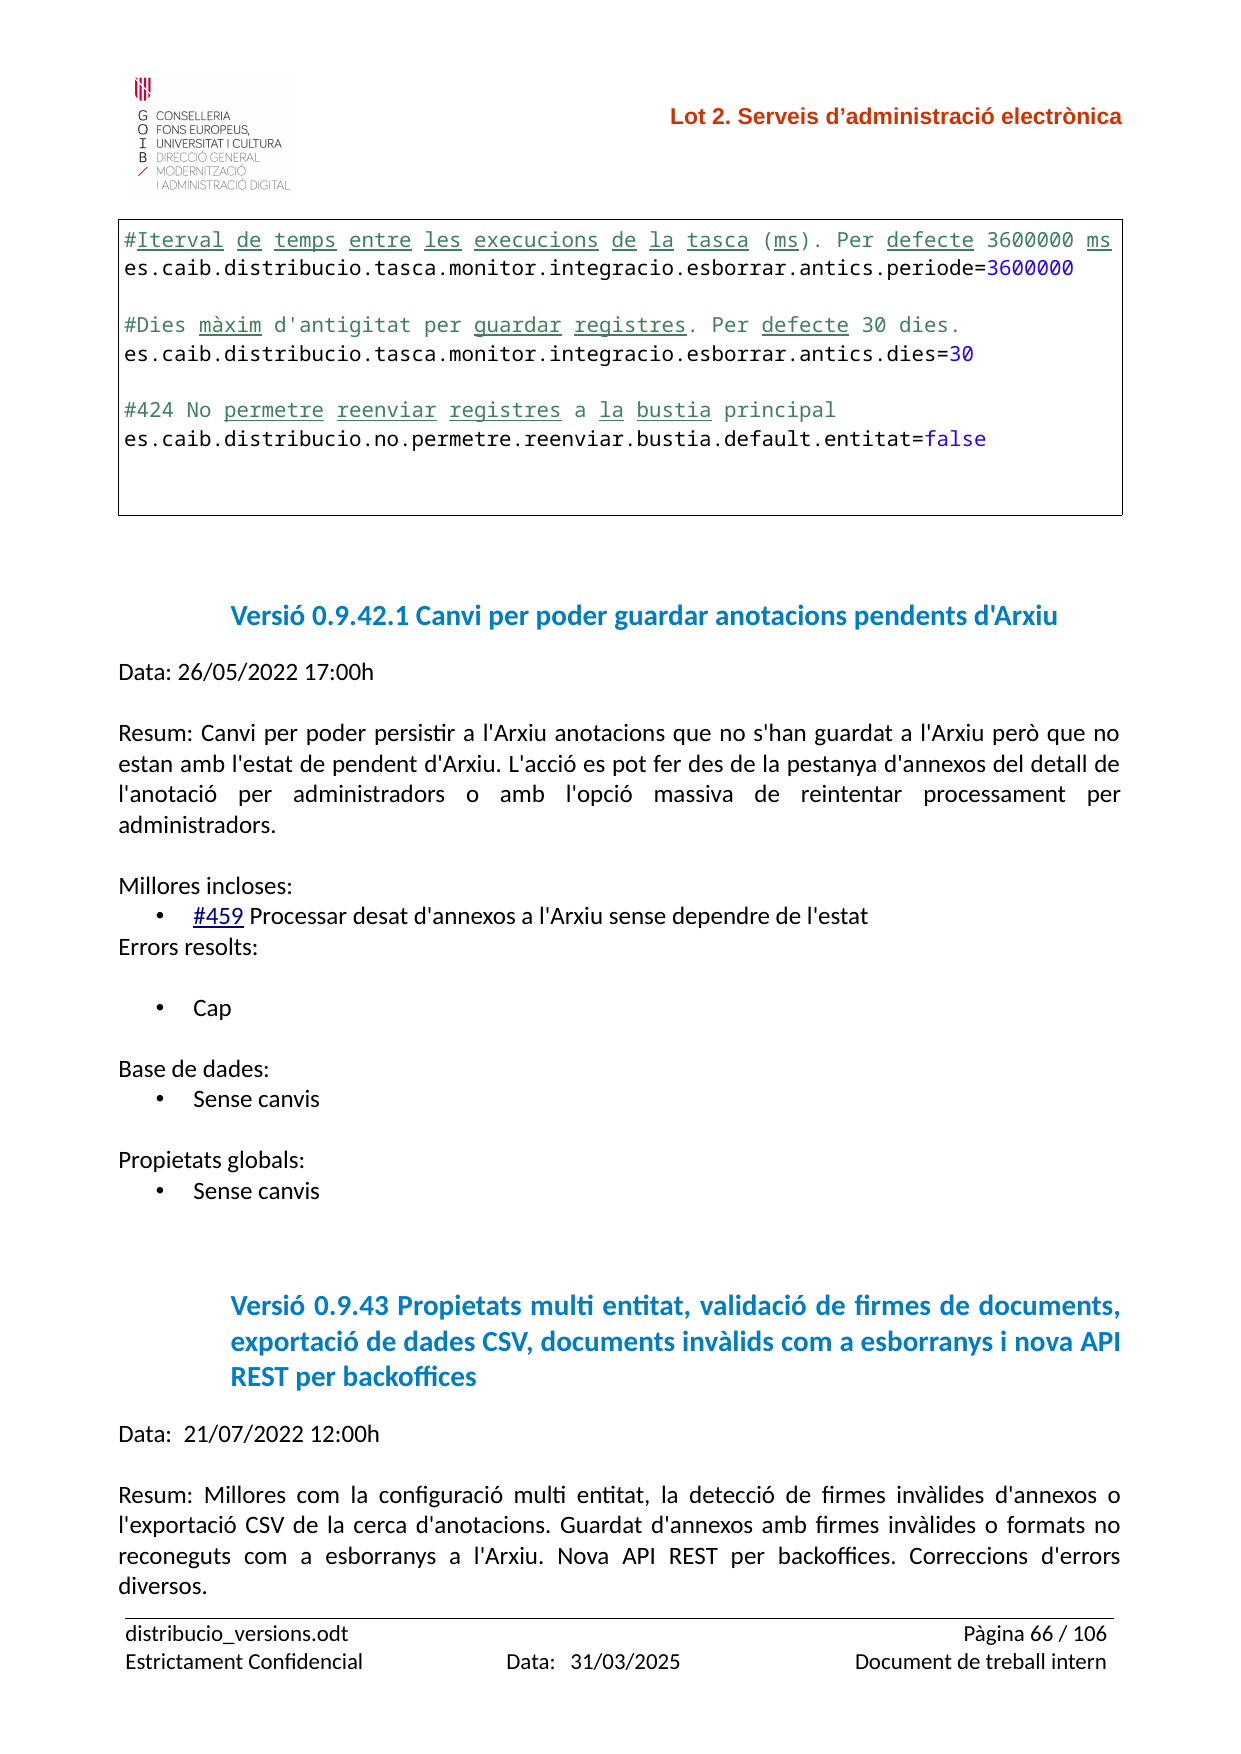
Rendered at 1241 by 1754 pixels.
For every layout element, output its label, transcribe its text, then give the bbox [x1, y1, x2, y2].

text Data: 21/07/2022 12:00h [118, 1418, 1122, 1448]
list Sense canvis [156, 1083, 1122, 1114]
text Propietats globals: [118, 1144, 1122, 1175]
text Base de dades: [118, 1053, 1122, 1083]
text Millores incloses: [118, 870, 1122, 900]
list Sense canvis [156, 1175, 1122, 1206]
text Resum: Canvi per poder persistir a l'Arxiu anotacions que no s'han guardat a l'Arxiu però que no estan amb l'estat de pendent d'Arxiu. L'acció es pot fer des de la pestanya d'annexos del detall de l'anotació per administradors o amb l'opció massiva de reintentar processament per administradors. [118, 717, 1122, 839]
subtitle Versió 0.9.42.1 Canvi per poder guardar anotacions pendents d'Arxiu [153, 597, 1122, 632]
subtitle Versió 0.9.43 Propietats multi entitat, validació de firmes de documents, exportació de dades CSV, documents invàlids com a esborranys i nova API REST per backoffices [153, 1287, 1122, 1394]
list #459 Processar desat d'annexos a l'Arxiu sense dependre de l'estat [156, 900, 1122, 931]
list Cap [156, 992, 1122, 1022]
text Resum: Millores com la configuració multi entitat, la detecció de firmes invàlides d'annexos o l'exportació CSV de la cerca d'anotacions. Guardat d'annexos amb firmes invàlides o formats no reconeguts com a esborranys a l'Arxiu. Nova API REST per backoffices. Correccions d'errors diversos. [118, 1479, 1122, 1601]
text Errors resolts: [118, 931, 1122, 961]
table_header #Iterval de temps entre les execucions de la tasca (ms). Per defecte 3600000 ms es.caib.distribucio.tasca.monitor.integracio.esborrar.antics.periode=3600000 #Dies màxim d'antigitat per guardar registres. Per defecte 30 dies. es.caib.distribucio.tasca.monitor.integracio.esborrar.antics.dies=30 #424 No permetre reenviar registres a la bustia principal es.caib.distribucio.no.permetre.reenviar.bustia.default.entitat=false [119, 220, 1122, 515]
text Data: 26/05/2022 17:00h [118, 656, 1122, 687]
picture [126, 70, 299, 197]
